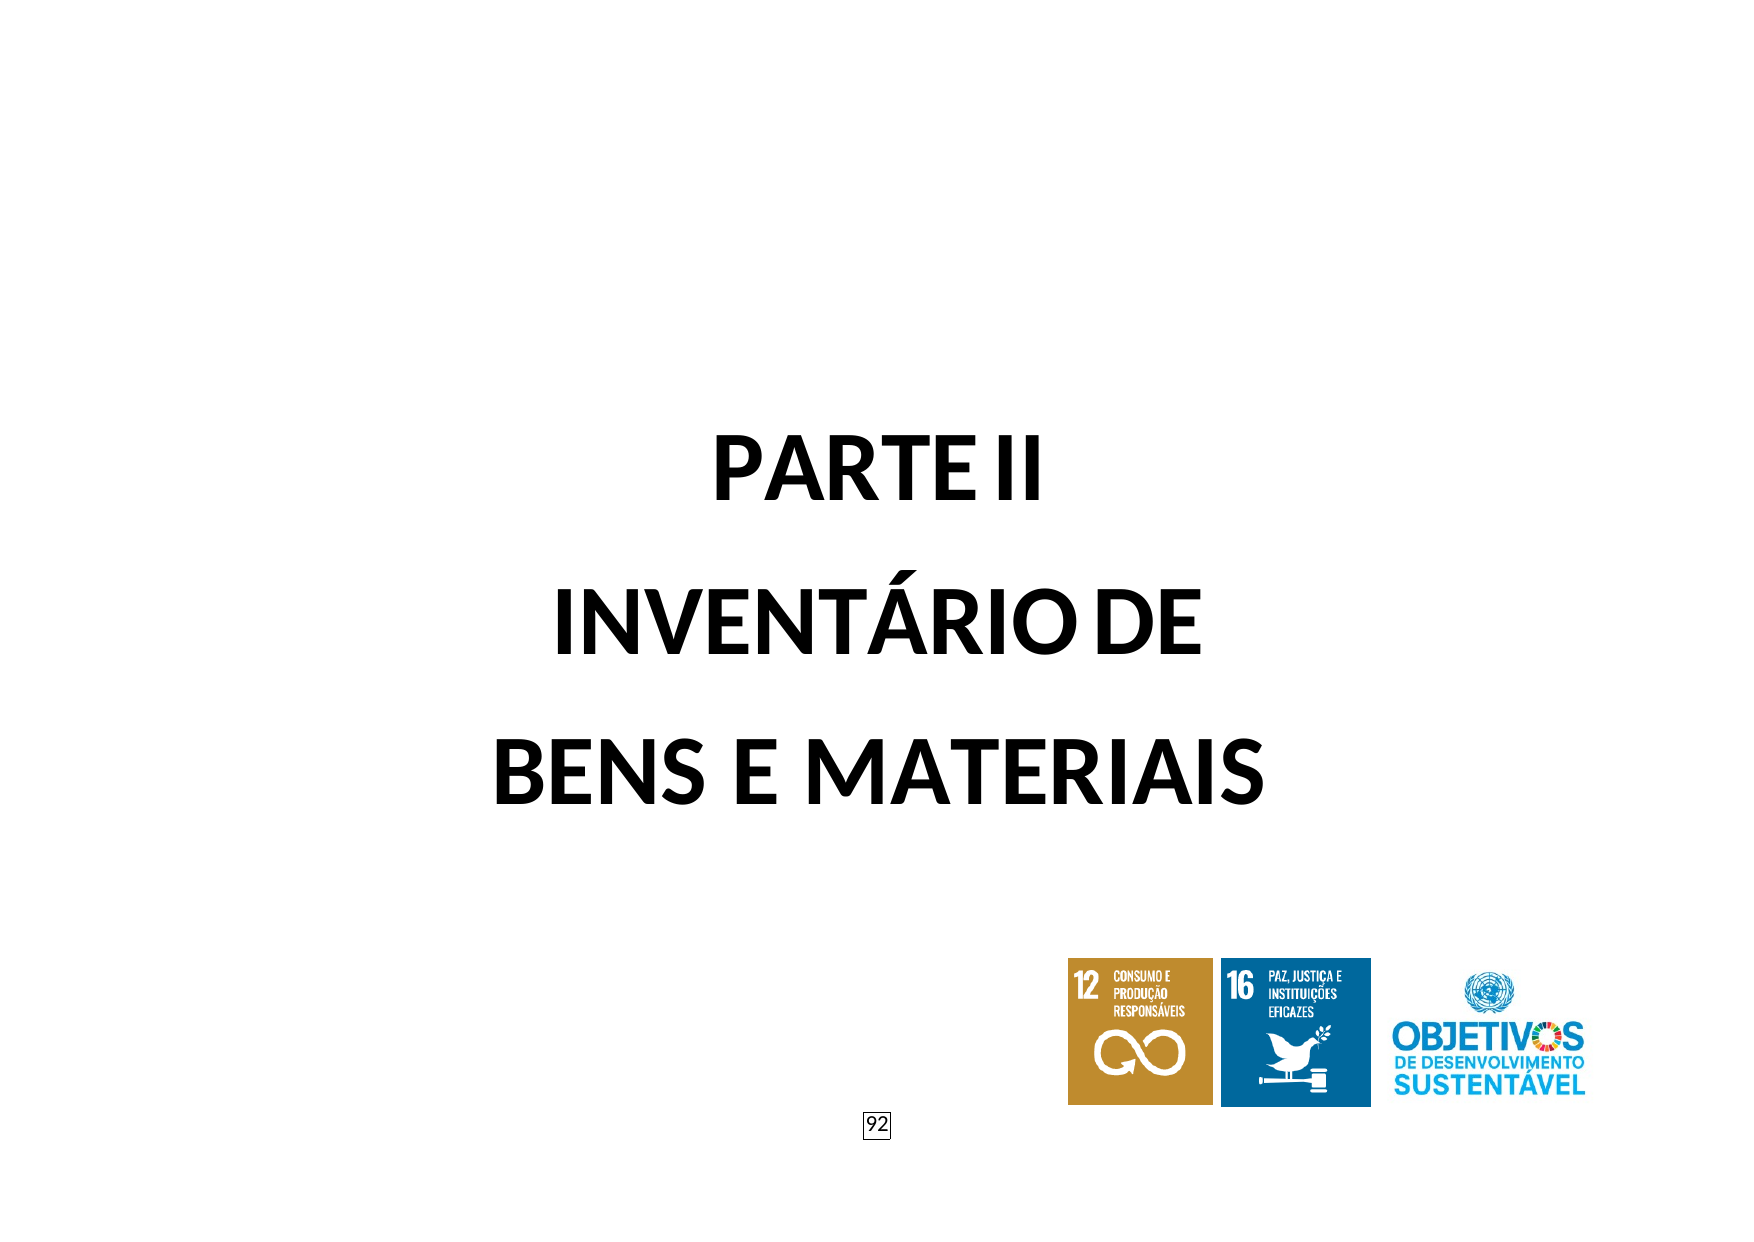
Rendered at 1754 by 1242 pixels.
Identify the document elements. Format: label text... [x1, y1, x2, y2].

picture [1299, 1007, 1304, 1017]
picture [1375, 957, 1604, 1110]
picture [1228, 971, 1236, 998]
text INVENTÁRIO DE BENS E MATERIAIS [484, 557, 1272, 829]
picture [1265, 1034, 1325, 1087]
picture [1311, 971, 1321, 981]
picture [1273, 989, 1281, 998]
picture [1288, 1008, 1298, 1017]
text PARTE II [699, 419, 1056, 528]
picture [1216, 954, 1372, 1110]
picture [1062, 956, 1214, 1110]
picture [1239, 971, 1253, 999]
picture [1302, 971, 1308, 979]
